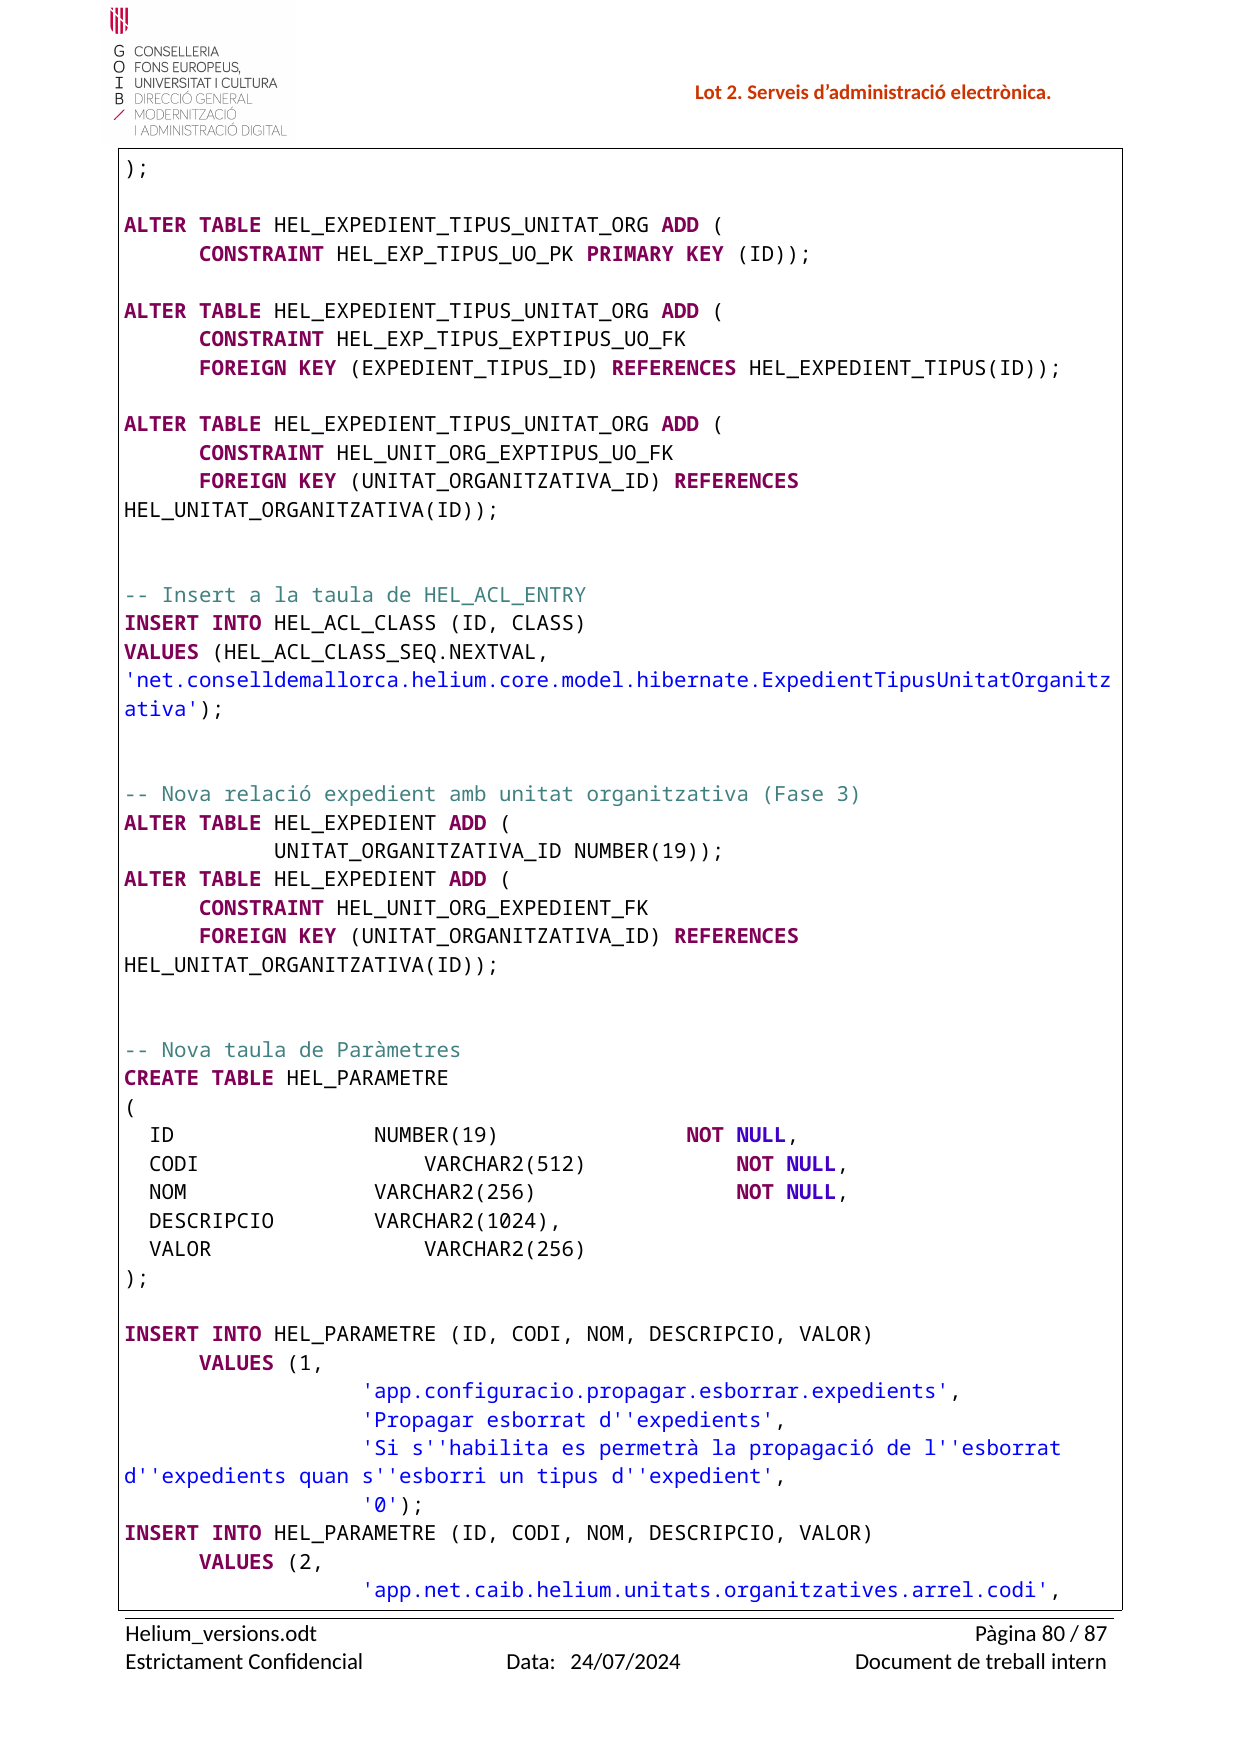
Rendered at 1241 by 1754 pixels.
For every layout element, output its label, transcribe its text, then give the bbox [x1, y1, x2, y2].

table_header ); ALTER TABLE HEL_EXPEDIENT_TIPUS_UNITAT_ORG ADD ( CONSTRAINT HEL_EXP_TIPUS_UO_PK PRIMARY KEY (ID)); ALTER TABLE HEL_EXPEDIENT_TIPUS_UNITAT_ORG ADD ( CONSTRAINT HEL_EXP_TIPUS_EXPTIPUS_UO_FK FOREIGN KEY (EXPEDIENT_TIPUS_ID) REFERENCES HEL_EXPEDIENT_TIPUS(ID)); ALTER TABLE HEL_EXPEDIENT_TIPUS_UNITAT_ORG ADD ( CONSTRAINT HEL_UNIT_ORG_EXPTIPUS_UO_FK FOREIGN KEY (UNITAT_ORGANITZATIVA_ID) REFERENCES HEL_UNITAT_ORGANITZATIVA(ID)); -- Insert a la taula de HEL_ACL_ENTRY INSERT INTO HEL_ACL_CLASS (ID, CLASS) VALUES (HEL_ACL_CLASS_SEQ.NEXTVAL, 'net.conselldemallorca.helium.core.model.hibernate.ExpedientTipusUnitatOrganitzativa'); -- Nova relació expedient amb unitat organitzativa (Fase 3) ALTER TABLE HEL_EXPEDIENT ADD ( UNITAT_ORGANITZATIVA_ID NUMBER(19)); ALTER TABLE HEL_EXPEDIENT ADD ( CONSTRAINT HEL_UNIT_ORG_EXPEDIENT_FK FOREIGN KEY (UNITAT_ORGANITZATIVA_ID) REFERENCES HEL_UNITAT_ORGANITZATIVA(ID)); -- Nova taula de Paràmetres CREATE TABLE HEL_PARAMETRE ( ID NUMBER(19) NOT NULL, CODI VARCHAR2(512) NOT NULL, NOM VARCHAR2(256) NOT NULL, DESCRIPCIO VARCHAR2(1024), VALOR VARCHAR2(256) ); INSERT INTO HEL_PARAMETRE (ID, CODI, NOM, DESCRIPCIO, VALOR) VALUES (1, 'app.configuracio.propagar.esborrar.expedients', 'Propagar esborrat d''expedients', 'Si s''habilita es permetrà la propagació de l''esborrat d''expedients quan s''esborri un tipus d''expedient', '0'); INSERT INTO HEL_PARAMETRE (ID, CODI, NOM, DESCRIPCIO, VALOR) VALUES (2, 'app.net.caib.helium.unitats.organitzatives.arrel.codi', [119, 149, 1122, 1609]
picture [100, 0, 297, 144]
